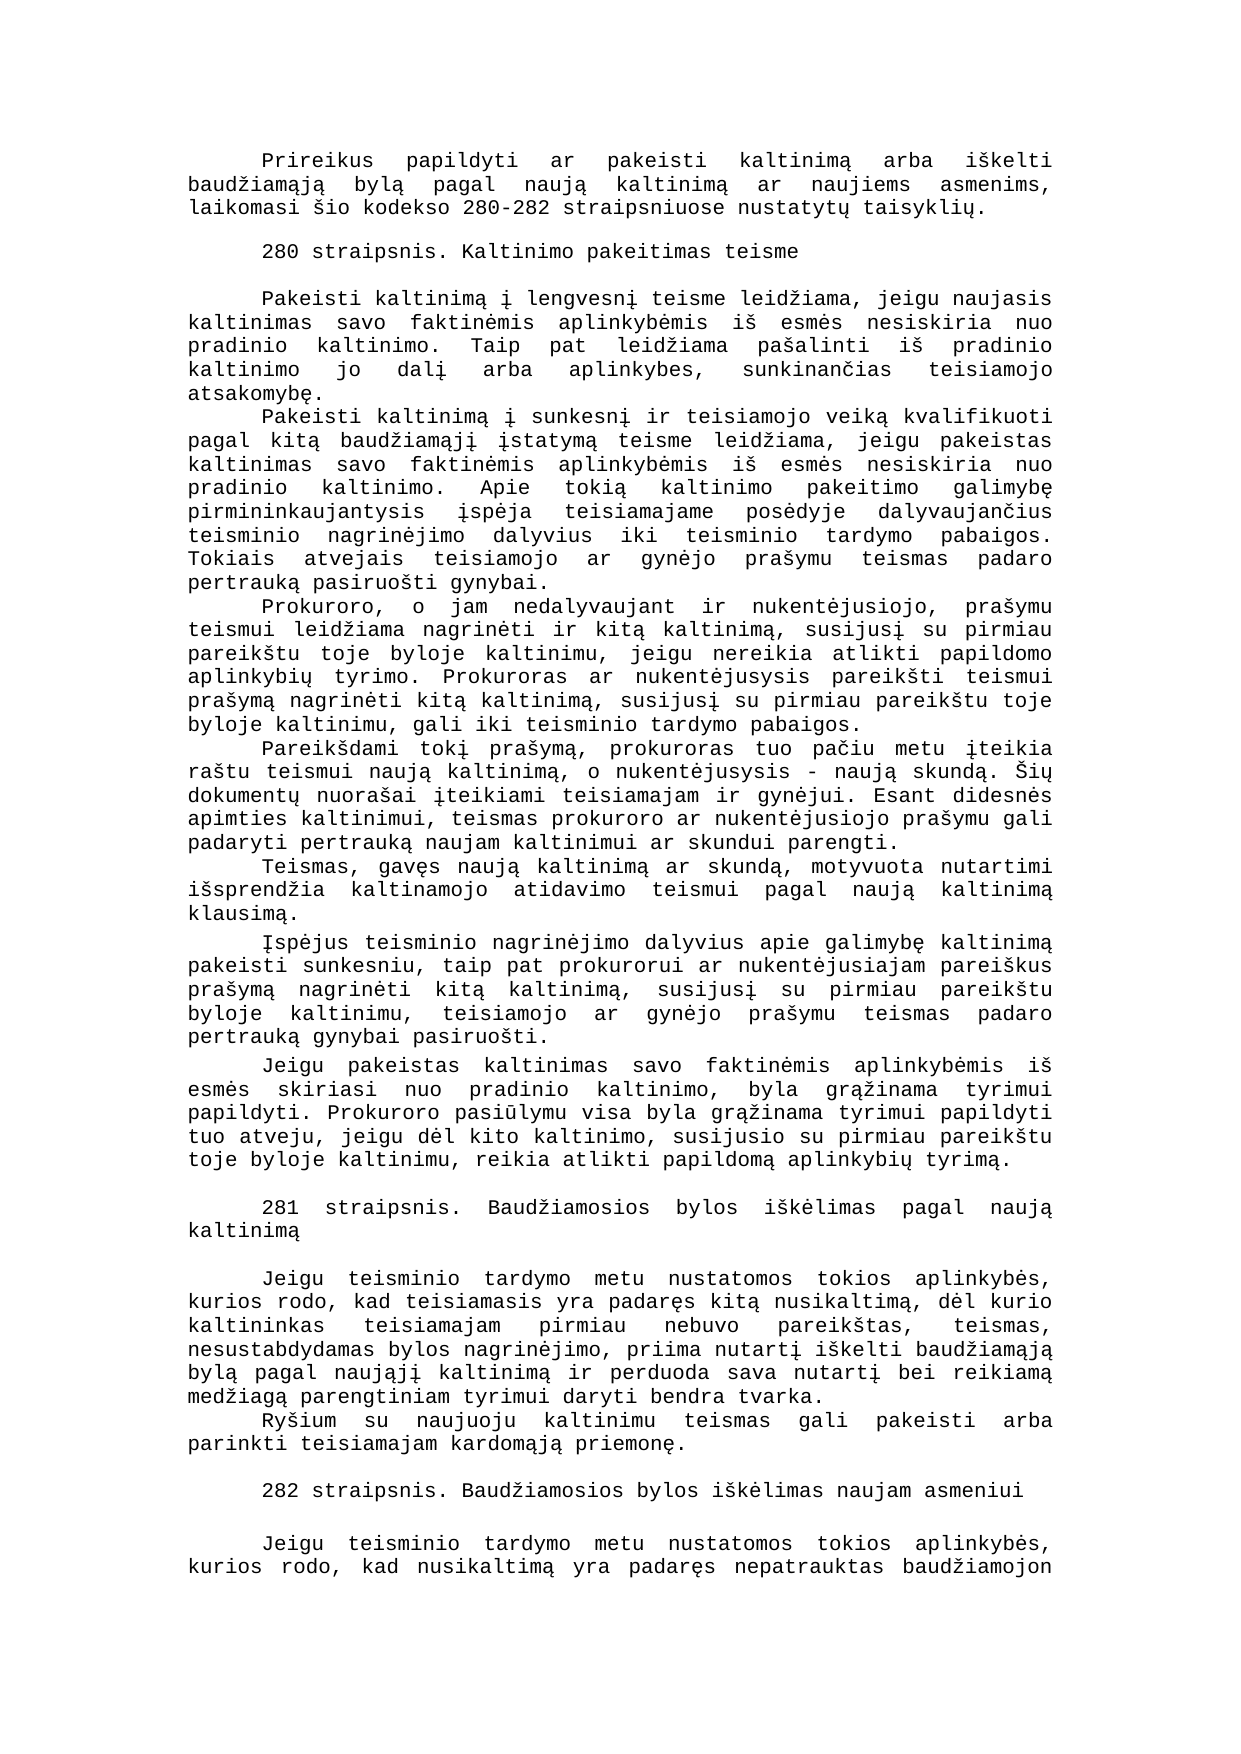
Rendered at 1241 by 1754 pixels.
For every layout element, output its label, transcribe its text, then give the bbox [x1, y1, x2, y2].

text Pakeisti kaltinimą į lengvesnį teisme leidžiama, jeigu naujasis kaltinimas savo faktinėmis aplinkybėmis iš esmės nesiskiria nuo pradinio kaltinimo. Taip pat leidžiama pašalinti iš pradinio kaltinimo jo dalį arba aplinkybes, sunkinančias teisiamojo atsakomybę. [187, 288, 1053, 406]
text Pakeisti kaltinimą į sunkesnį ir teisiamojo veiką kvalifikuoti pagal kitą baudžiamąjį įstatymą teisme leidžiama, jeigu pakeistas kaltinimas savo faktinėmis aplinkybėmis iš esmės nesiskiria nuo pradinio kaltinimo. Apie tokią kaltinimo pakeitimo galimybę pirmininkaujantysis įspėja teisiamajame posėdyje dalyvaujančius teisminio nagrinėjimo dalyvius iki teisminio tardymo pabaigos. Tokiais atvejais teisiamojo ar gynėjo prašymu teismas padaro pertrauką pasiruošti gynybai. [187, 406, 1053, 596]
text Pareikšdami tokį prašymą, prokuroras tuo pačiu metu įteikia raštu teismui naują kaltinimą, o nukentėjusysis - naują skundą. Šių dokumentų nuorašai įteikiami teisiamajam ir gynėjui. Esant didesnės apimties kaltinimui, teismas prokuroro ar nukentėjusiojo prašymu gali padaryti pertrauką naujam kaltinimui ar skundui parengti. [187, 737, 1053, 856]
text 282 straipsnis. Baudžiamosios bylos iškėlimas naujam asmeniui [187, 1481, 1053, 1504]
text Įspėjus teisminio nagrinėjimo dalyvius apie galimybę kaltinimą pakeisti sunkesniu, taip pat prokurorui ar nukentėjusiajam pareiškus prašymą nagrinėti kitą kaltinimą, susijusį su pirmiau pareikštu byloje kaltinimu, teisiamojo ar gynėjo prašymu teismas padaro pertrauką gynybai pasiruošti. [187, 932, 1053, 1050]
text 280 straipsnis. Kaltinimo pakeitimas teisme [187, 241, 1053, 264]
text Prokuroro, o jam nedalyvaujant ir nukentėjusiojo, prašymu teismui leidžiama nagrinėti ir kitą kaltinimą, susijusį su pirmiau pareikštu toje byloje kaltinimu, jeigu nereikia atlikti papildomo aplinkybių tyrimo. Prokuroras ar nukentėjusysis pareikšti teismui prašymą nagrinėti kitą kaltinimą, susijusį su pirmiau pareikštu toje byloje kaltinimu, gali iki teisminio tardymo pabaigos. [187, 596, 1053, 737]
text Ryšium su naujuoju kaltinimu teismas gali pakeisti arba parinkti teisiamajam kardomąją priemonę. [187, 1409, 1053, 1457]
text 281 straipsnis. Baudžiamosios bylos iškėlimas pagal naują kaltinimą [187, 1197, 1053, 1244]
text Jeigu teisminio tardymo metu nustatomos tokios aplinkybės, kurios rodo, kad teisiamasis yra padaręs kitą nusikaltimą, dėl kurio kaltininkas teisiamajam pirmiau nebuvo pareikštas, teismas, nesustabdydamas bylos nagrinėjimo, priima nutartį iškelti baudžiamąją bylą pagal naująjį kaltinimą ir perduoda sava nutartį bei reikiamą medžiagą parengtiniam tyrimui daryti bendra tvarka. [187, 1268, 1053, 1409]
text Teismas, gavęs naują kaltinimą ar skundą, motyvuota nutartimi išsprendžia kaltinamojo atidavimo teismui pagal naują kaltinimą klausimą. [187, 856, 1053, 927]
text Jeigu teisminio tardymo metu nustatomos tokios aplinkybės, kurios rodo, kad nusikaltimą yra padaręs nepatrauktas baudžiamojon [187, 1533, 1053, 1580]
text Jeigu pakeistas kaltinimas savo faktinėmis aplinkybėmis iš esmės skiriasi nuo pradinio kaltinimo, byla grąžinama tyrimui papildyti. Prokuroro pasiūlymu visa byla grąžinama tyrimui papildyti tuo atveju, jeigu dėl kito kaltinimo, susijusio su pirmiau pareikštu toje byloje kaltinimu, reikia atlikti papildomą aplinkybių tyrimą. [187, 1055, 1053, 1173]
text Prireikus papildyti ar pakeisti kaltinimą arba iškelti baudžiamąją bylą pagal naują kaltinimą ar naujiems asmenims, laikomasi šio kodekso 280-282 straipsniuose nustatytų taisyklių. [187, 150, 1053, 221]
